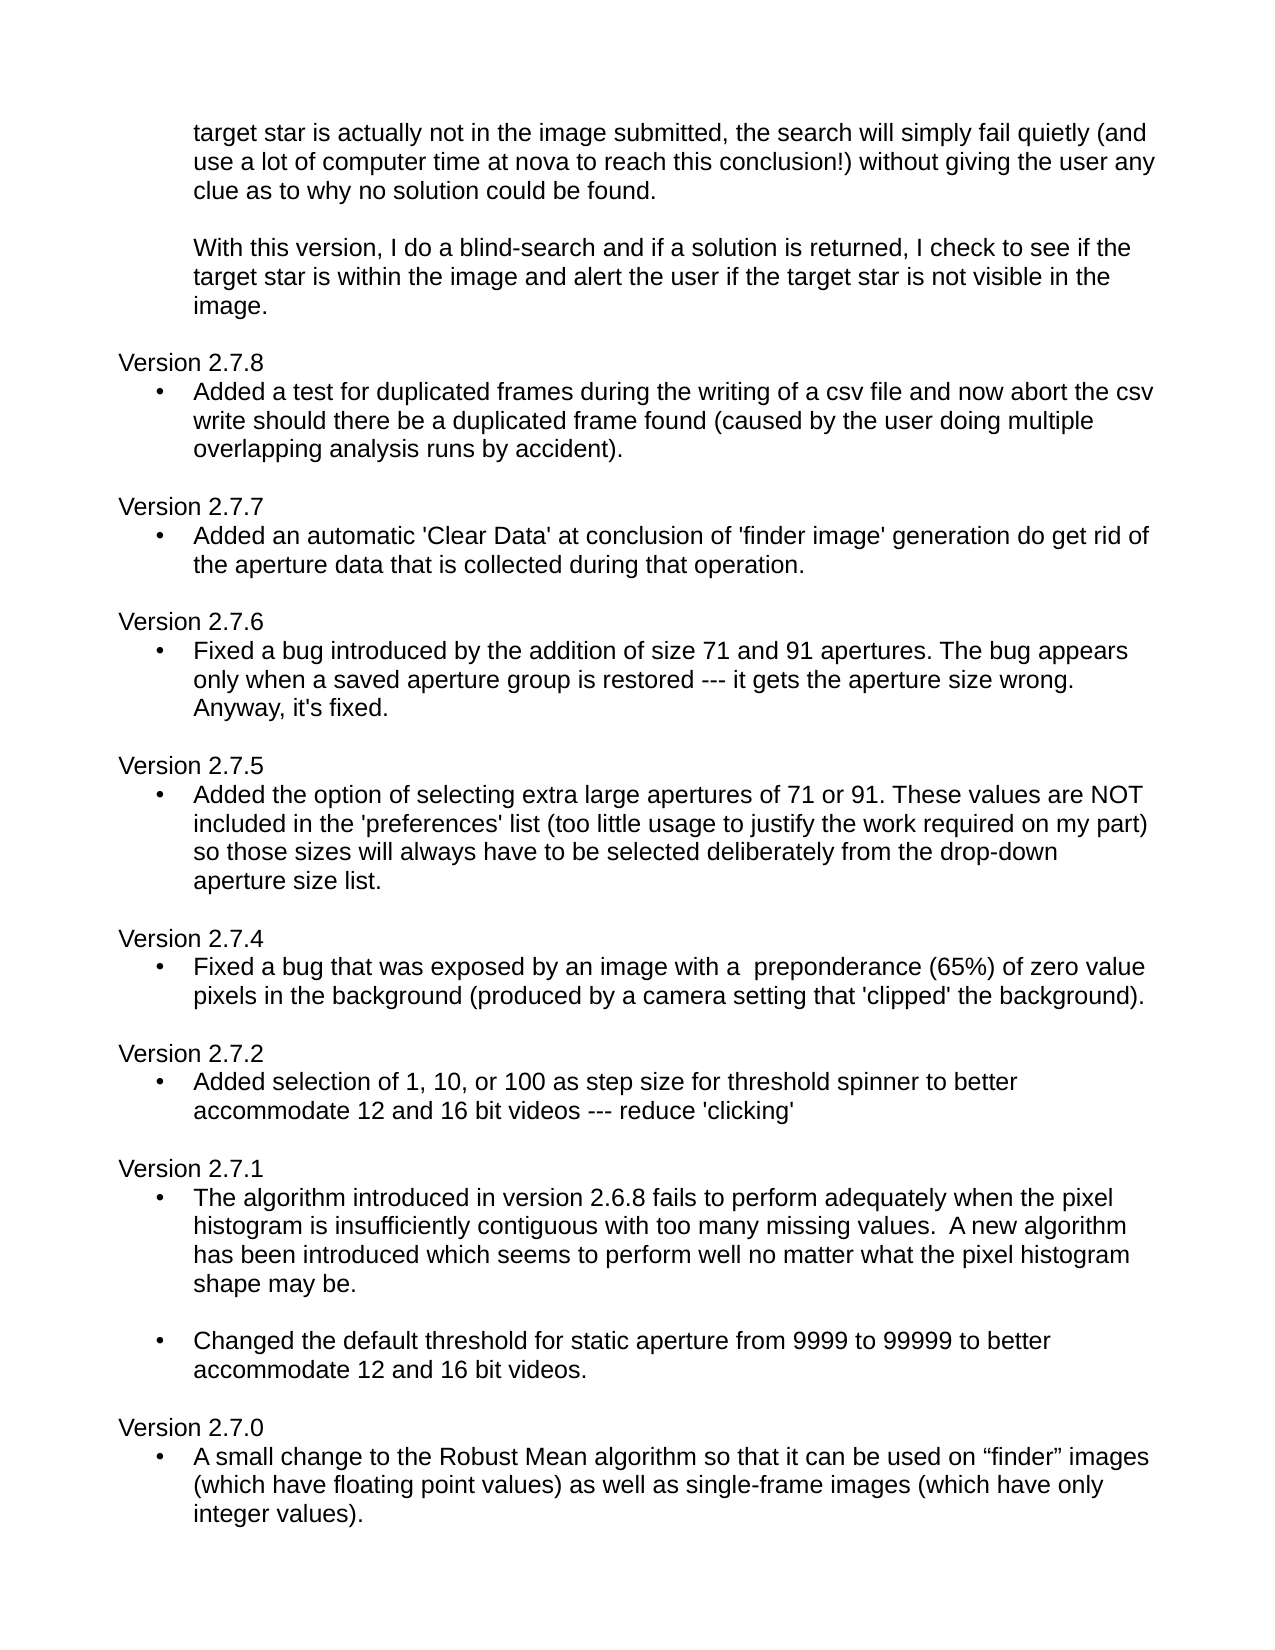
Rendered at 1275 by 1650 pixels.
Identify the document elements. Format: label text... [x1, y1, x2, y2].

text Version 2.7.7 [118, 492, 1157, 521]
list Added a test for duplicated frames during the writing of a csv file and now abort the csv write should there be a duplicated frame found (caused by the user doing multiple overlapping analysis runs by accident). [156, 377, 1157, 492]
text Version 2.7.1 [118, 1154, 1157, 1182]
list The algorithm introduced in version 2.6.8 fails to perform adequately when the pixel histogram is insufficiently contiguous with too many missing values. A new algorithm has been introduced which seems to perform well no matter what the pixel histogram shape may be. [156, 1182, 1157, 1326]
list Added selection of 1, 10, or 100 as step size for threshold spinner to better accommodate 12 and 16 bit videos --- reduce 'clicking' [156, 1067, 1157, 1125]
text Version 2.7.4 [118, 923, 1157, 952]
text Version 2.7.6 [118, 607, 1157, 636]
list A small change to the Robust Mean algorithm so that it can be used on “finder” images (which have floating point values) as well as single-frame images (which have only integer values). [156, 1441, 1157, 1528]
list Fixed a bug introduced by the addition of size 71 and 91 apertures. The bug appears only when a saved aperture group is restored --- it gets the aperture size wrong. Anyway, it's fixed. [156, 636, 1157, 722]
list Added an automatic 'Clear Data' at conclusion of 'finder image' generation do get rid of the aperture data that is collected during that operation. [156, 521, 1157, 607]
list target star is actually not in the image submitted, the search will simply fail quietly (and use a lot of computer time at nova to reach this conclusion!) without giving the user any clue as to why no solution could be found. With this version, I do a blind-search and if a solution is returned, I check to see if the target star is within the image and alert the user if the target star is not visible in the image. [156, 118, 1157, 348]
list Changed the default threshold for static aperture from 9999 to 99999 to better accommodate 12 and 16 bit videos. [156, 1326, 1157, 1413]
list Fixed a bug that was exposed by an image with a preponderance (65%) of zero value pixels in the background (produced by a camera setting that 'clipped' the background). [156, 952, 1157, 1010]
text Version 2.7.2 [118, 1039, 1157, 1067]
text Version 2.7.5 [118, 751, 1157, 780]
list Added the option of selecting extra large apertures of 71 or 91. These values are NOT included in the 'preferences' list (too little usage to justify the work required on my part) so those sizes will always have to be selected deliberately from the drop-down aperture size list. [156, 780, 1157, 895]
text Version 2.7.0 [118, 1413, 1157, 1441]
text Version 2.7.8 [118, 348, 1157, 377]
